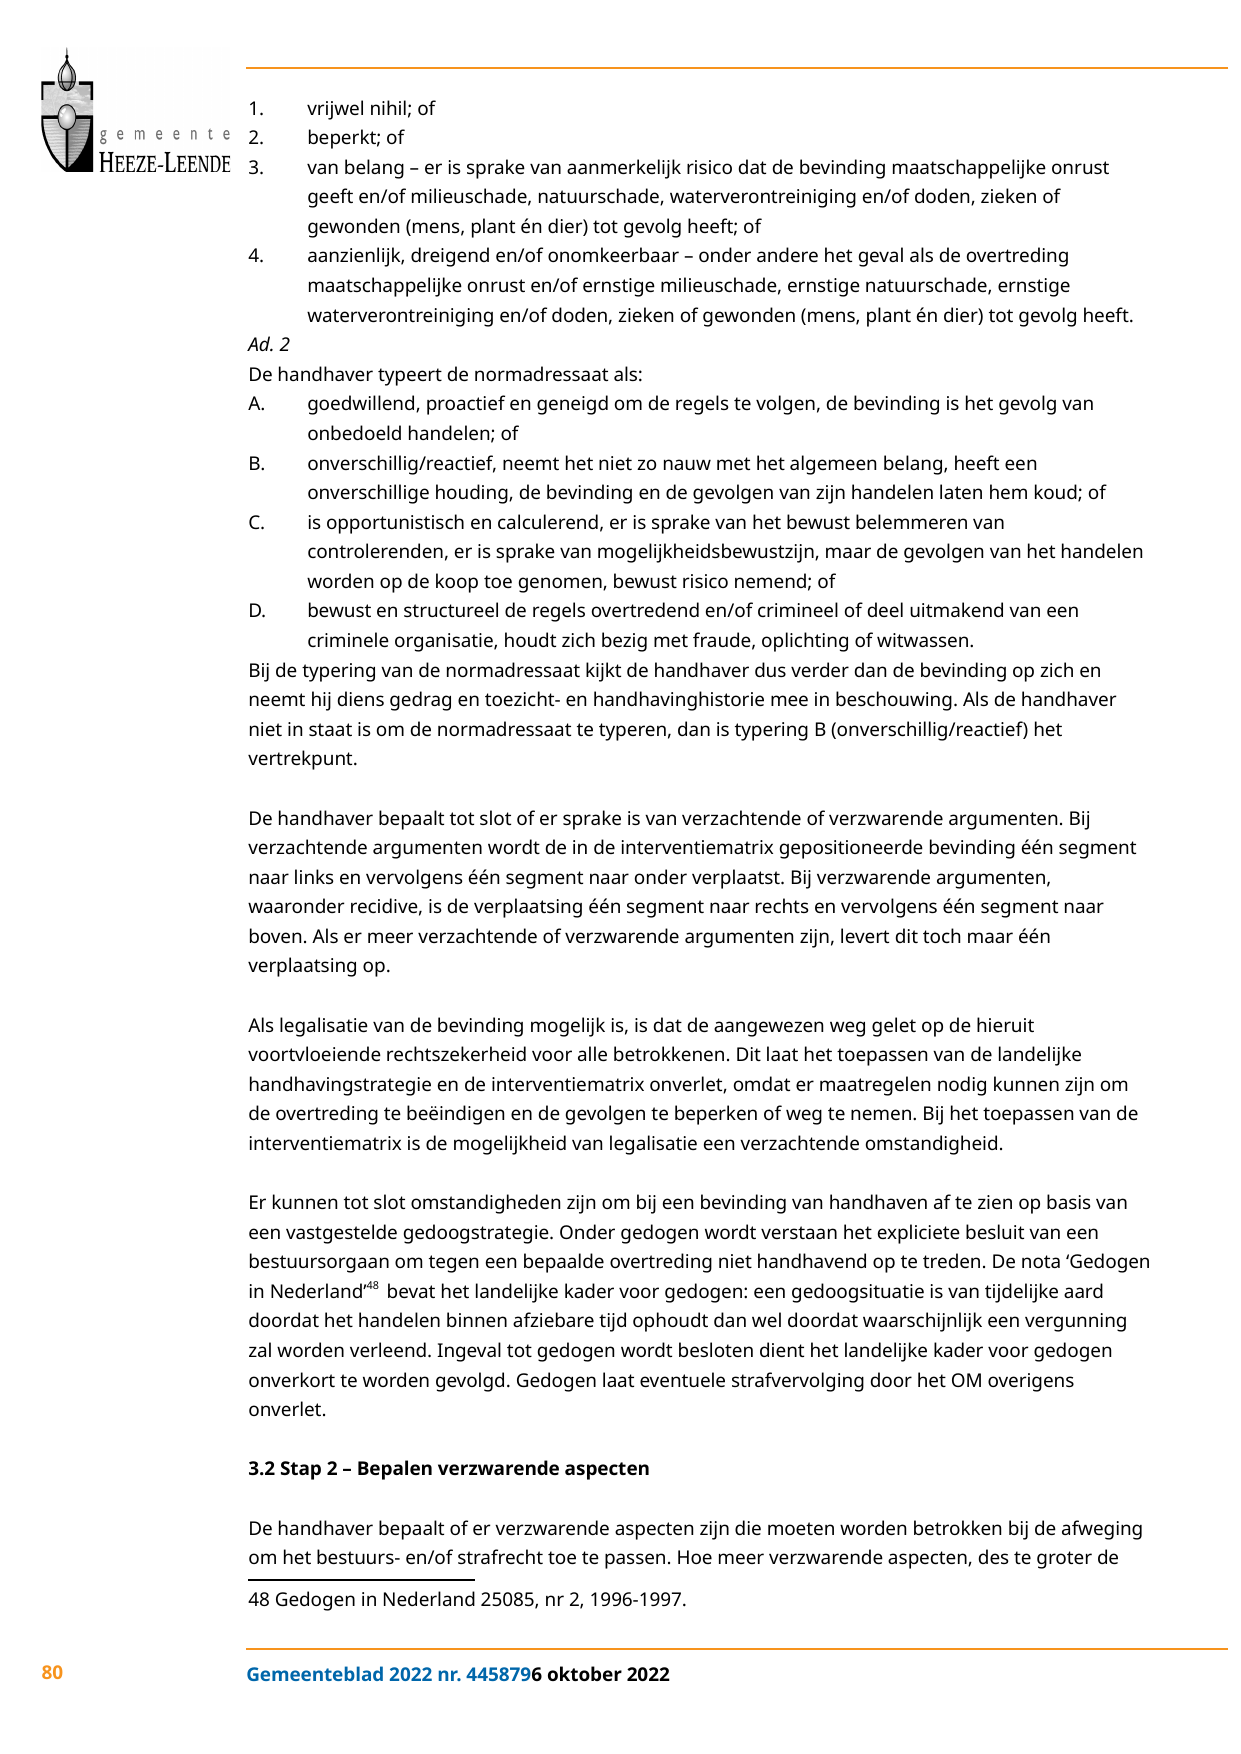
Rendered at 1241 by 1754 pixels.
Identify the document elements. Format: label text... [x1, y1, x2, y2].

list beperkt; of [248, 124, 1152, 150]
text Als legalisatie van de bevinding mogelijk is, is dat de aangewezen weg gelet op de hieruit voortvloeiende rechtszekerheid voor alle betrokkenen. Dit laat het toepassen van de landelijke handhavingstrategie en de interventiematrix onverlet, omdat er maatregelen nodig kunnen zijn om de overtreding te beëindigen en de gevolgen te beperken of weg te nemen. Bij het toepassen van de interventiematrix is de mogelijkheid van legalisatie een verzachtende omstandigheid. [248, 1012, 1152, 1156]
text Er kunnen tot slot omstandigheden zijn om bij een bevinding van handhaven af te zien op basis van een vastgestelde gedoogstrategie. Onder gedogen wordt verstaan het expliciete besluit van een bestuursorgaan om tegen een bepaalde overtreding niet handhavend op te treden. De nota ‘Gedogen in Nederland’ bevat het landelijke kader voor gedogen: een gedoogsituatie is van tijdelijke aard doordat het handelen binnen afziebare tijd ophoudt dan wel doordat waarschijnlijk een vergunning zal worden verleend. Ingeval tot gedogen wordt besloten dient het landelijke kader voor gedogen onverkort te worden gevolgd. Gedogen laat eventuele strafvervolging door het OM overigens onverlet. [248, 1189, 1152, 1422]
text Bij de typering van de normadressaat kijkt de handhaver dus verder dan de bevinding op zich en neemt hij diens gedrag en toezicht- en handhavinghistorie mee in beschouwing. Als de handhaver niet in staat is om de normadressaat te typeren, dan is typering B (onverschillig/reactief) het vertrekpunt. [248, 657, 1152, 771]
text Gedogen in Nederland 25085, nr 2, 1996-1997. [248, 1586, 1152, 1612]
text 3.2 Stap 2 – Bepalen verzwarende aspecten [248, 1456, 1152, 1481]
list vrijwel nihil; of [248, 95, 1152, 121]
list is opportunistisch en calculerend, er is sprake van het bewust belemmeren van controlerenden, er is sprake van mogelijkheidsbewustzijn, maar de gevolgen van het handelen worden op de koop toe genomen, bewust risico nemend; of [248, 509, 1152, 594]
text Ad. 2 [248, 331, 1152, 357]
text De handhaver bepaalt tot slot of er sprake is van verzachtende of verzwarende argumenten. Bij verzachtende argumenten wordt de in de interventiematrix gepositioneerde bevinding één segment naar links en vervolgens één segment naar onder verplaatst. Bij verzwarende argumenten, waaronder recidive, is de verplaatsing één segment naar rechts en vervolgens één segment naar boven. Als er meer verzachtende of verzwarende argumenten zijn, levert dit toch maar één verplaatsing op. [248, 805, 1152, 978]
list van belang – er is sprake van aanmerkelijk risico dat de bevinding maatschappelijke onrust geeft en/of milieuschade, natuurschade, waterverontreiniging en/of doden, zieken of gewonden (mens, plant én dier) tot gevolg heeft; of [248, 154, 1152, 239]
list bewust en structureel de regels overtredend en/of crimineel of deel uitmakend van een criminele organisatie, houdt zich bezig met fraude, oplichting of witwassen. [248, 598, 1152, 653]
picture [41, 47, 231, 172]
list goedwillend, proactief en geneigd om de regels te volgen, de bevinding is het gevolg van onbedoeld handelen; of [248, 391, 1152, 446]
text De handhaver typeert de normadressaat als: [248, 361, 1152, 387]
list aanzienlijk, dreigend en/of onomkeerbaar – onder andere het geval als de overtreding maatschappelijke onrust en/of ernstige milieuschade, ernstige natuurschade, ernstige waterverontreiniging en/of doden, zieken of gewonden (mens, plant én dier) tot gevolg heeft. [248, 243, 1152, 328]
text De handhaver bepaalt of er verzwarende aspecten zijn die moeten worden betrokken bij de afweging om het bestuurs- en/of strafrecht toe te passen. Hoe meer verzwarende aspecten, des te groter de [248, 1515, 1152, 1570]
list onverschillig/reactief, neemt het niet zo nauw met het algemeen belang, heeft een onverschillige houding, de bevinding en de gevolgen van zijn handelen laten hem koud; of [248, 450, 1152, 505]
